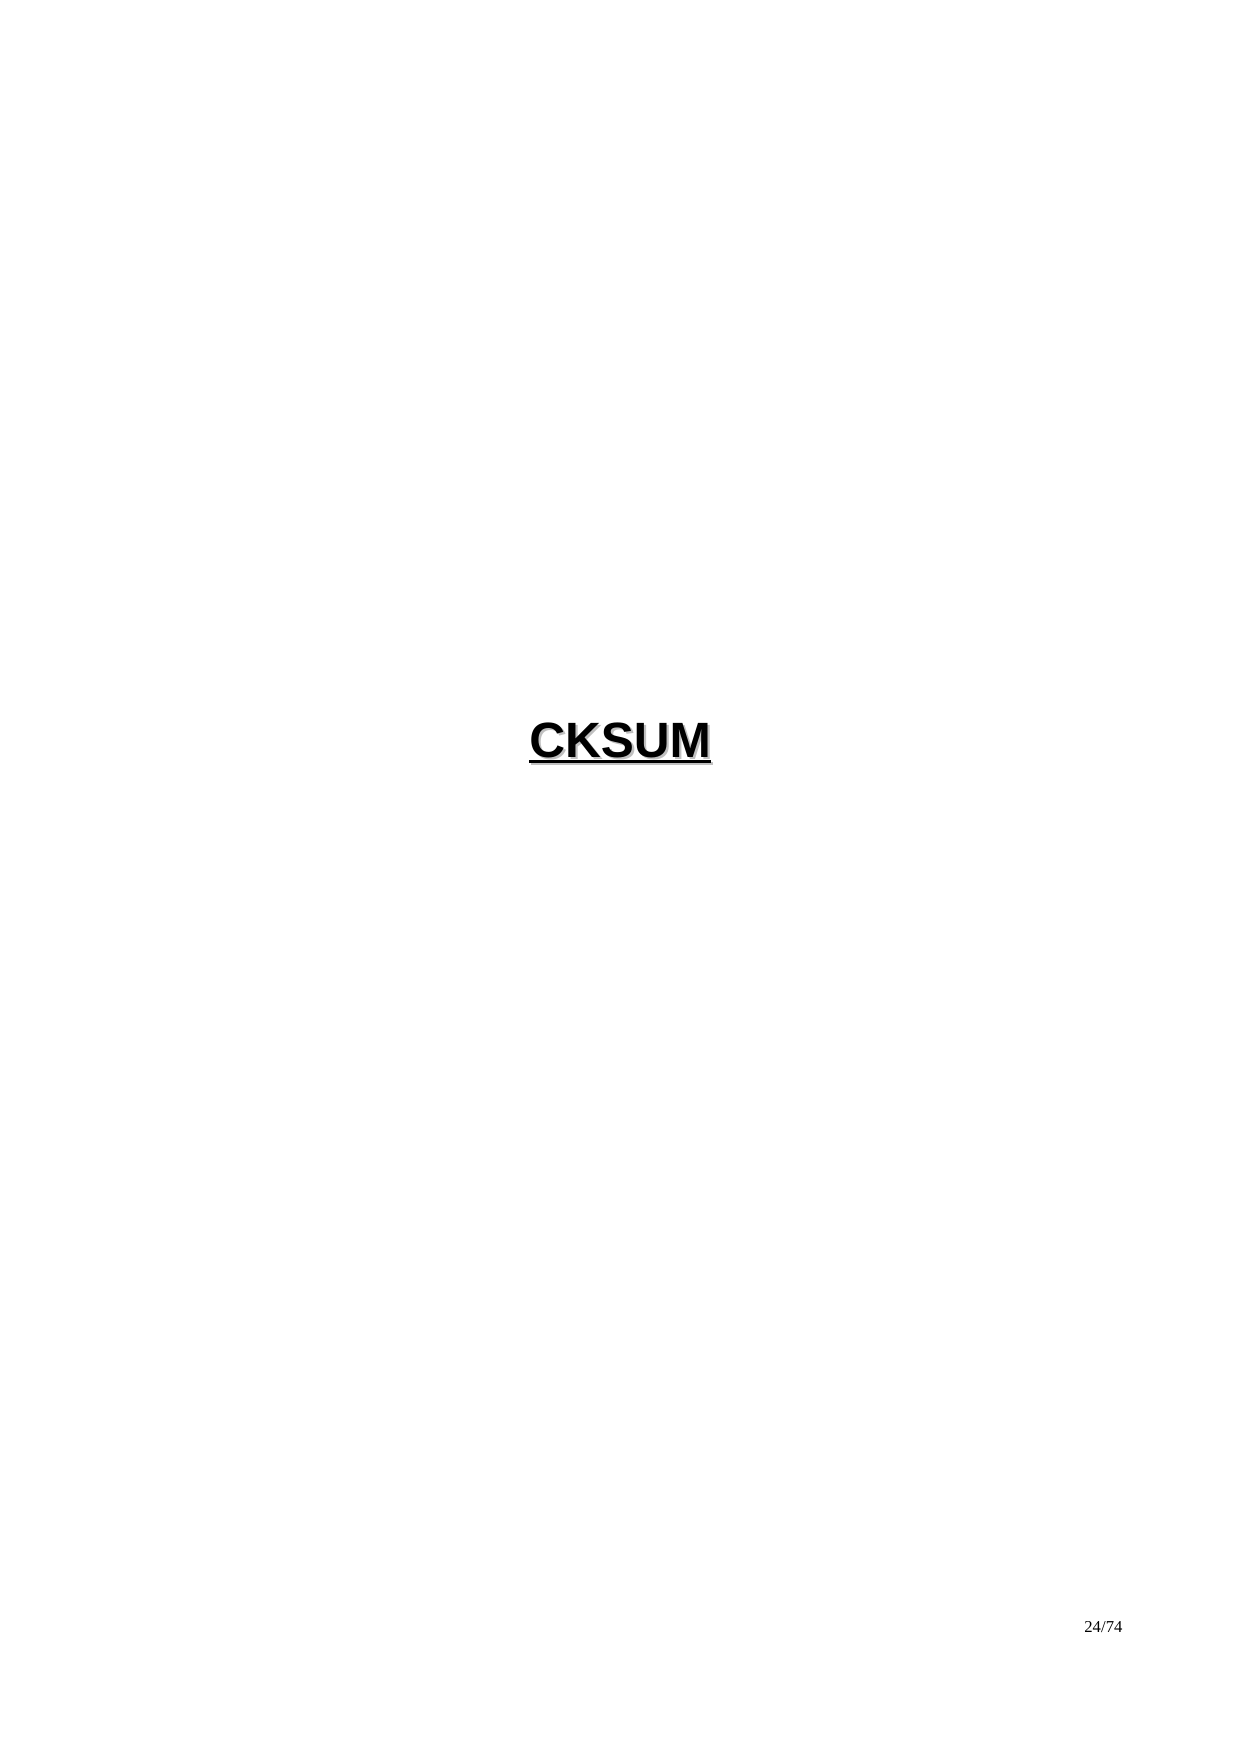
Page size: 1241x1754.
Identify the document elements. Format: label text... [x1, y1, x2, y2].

subtitle CKSUM [118, 711, 1122, 768]
